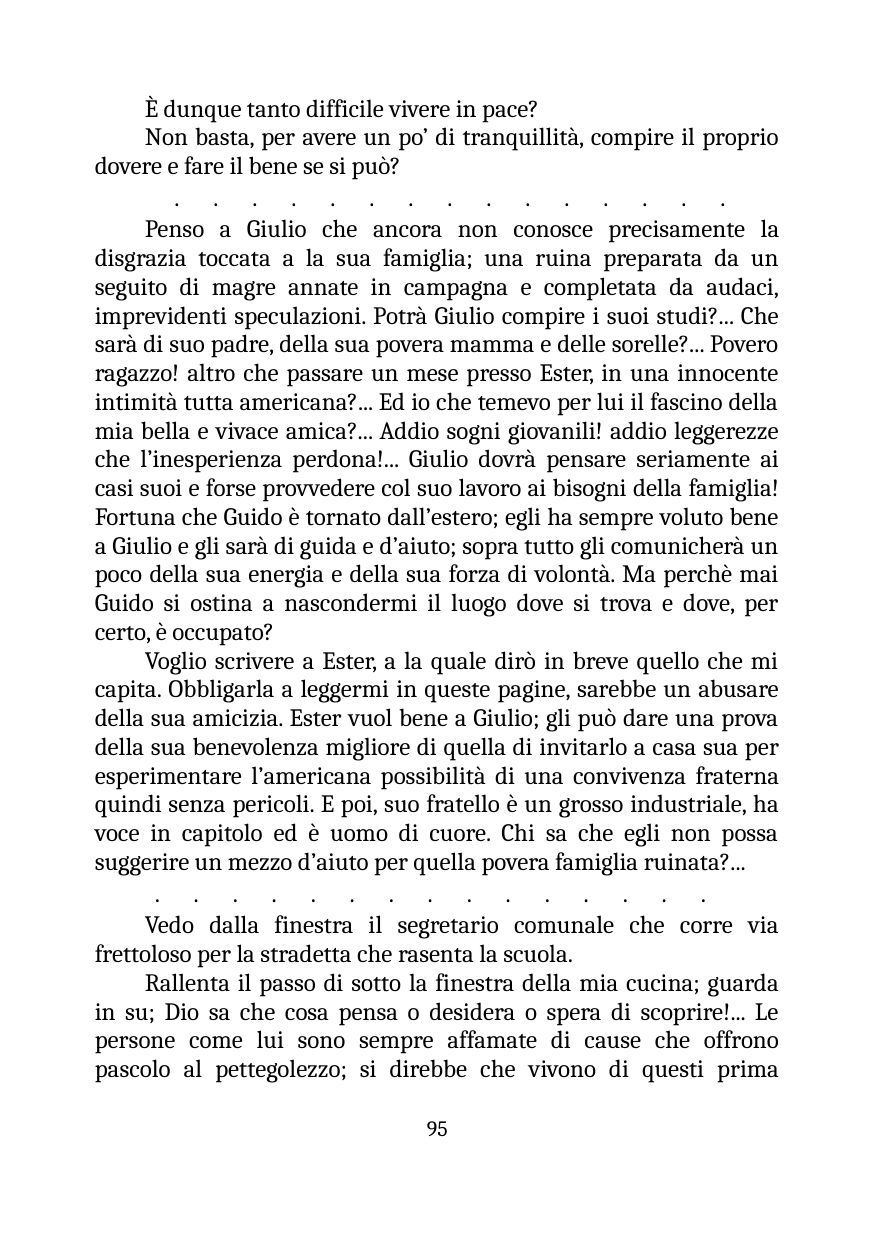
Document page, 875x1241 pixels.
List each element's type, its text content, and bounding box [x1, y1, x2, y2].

text . . . . . . . . . . . . . . . [94, 184, 756, 212]
text Vedo dalla finestra il segretario comunale che corre via frettoloso per la stradetta che rasenta la scuola. [94, 911, 779, 969]
text Non basta, per avere un po’ di tranquillità, compire il proprio dovere e fare il bene se si può? [94, 123, 779, 181]
text È dunque tanto difficile vivere in pace? [94, 94, 779, 123]
text Penso a Giulio che ancora non conosce precisamente la disgrazia toccata a la sua famiglia; una ruina preparata da un seguito di magre annate in campagna e completata da audaci, imprevidenti speculazioni. Potrà Giulio compire i suoi studi?... Che sarà di suo padre, della sua povera mamma e delle sorelle?... Povero ragazzo! altro che passare un mese presso Ester, in una innocente intimità tutta americana?... Ed io che temevo per lui il fascino della mia bella e vivace amica?... Addio sogni giovanili! addio leggerezze che l’inesperienza perdona!... Giulio dovrà pensare seriamente ai casi suoi e forse provvedere col suo lavoro ai bisogni della famiglia! Fortuna che Guido è tornato dall’estero; egli ha sempre voluto bene a Giulio e gli sarà di guida e d’aiuto; sopra tutto gli comunicherà un poco della sua energia e della sua forza di volontà. Ma perchè mai Guido si ostina a nascondermi il luogo dove si trova e dove, per certo, è occupato? [94, 215, 779, 647]
text Rallenta il passo di sotto la finestra della mia cucina; guarda in su; Dio sa che cosa pensa o desidera o spera di scoprire!... Le persone come lui sono sempre affamate di cause che offrono pascolo al pettegolezzo; si direbbe che vivono di questi prima [94, 969, 779, 1084]
text . . . . . . . . . . . . . . . [94, 879, 756, 908]
text Voglio scrivere a Ester, a la quale dirò in breve quello che mi capita. Obbligarla a leggermi in queste pagine, sarebbe un abusare della sua amicizia. Ester vuol bene a Giulio; gli può dare una prova della sua benevolenza migliore di quella di invitarlo a casa sua per esperimentare l’americana possibilità di una convivenza fraterna quindi senza pericoli. E poi, suo fratello è un grosso industriale, ha voce in capitolo ed è uomo di cuore. Chi sa che egli non possa suggerire un mezzo d’aiuto per quella povera famiglia ruinata?... [94, 647, 779, 877]
